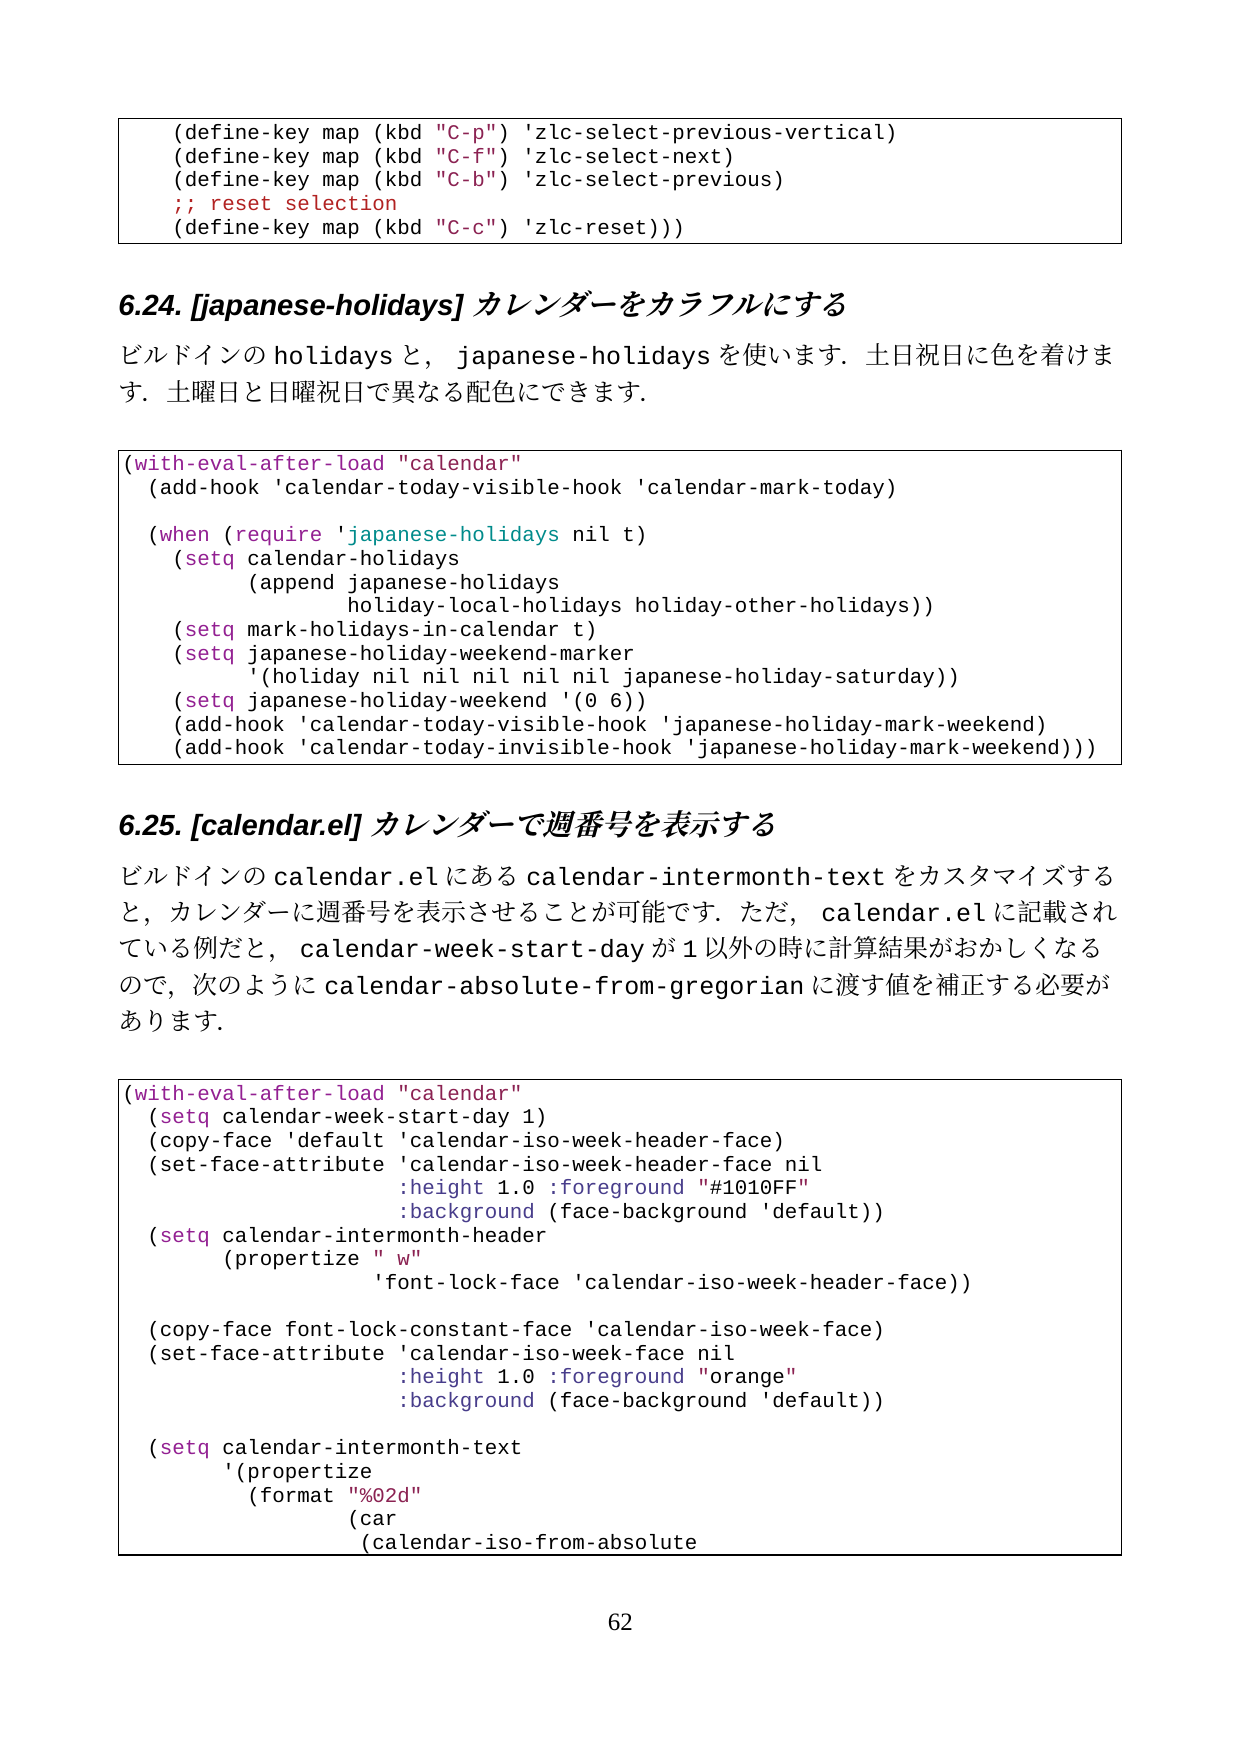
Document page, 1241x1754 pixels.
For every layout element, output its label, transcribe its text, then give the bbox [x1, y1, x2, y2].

text :height 1.0 :foreground "#1010FF" [119, 1173, 1121, 1197]
text '(holiday nil nil nil nil nil japanese-holiday-saturday)) [119, 662, 1121, 686]
text (setq calendar-holidays [119, 544, 1121, 568]
text ;; reset selection [119, 189, 1121, 213]
text '(propertize [119, 1457, 1121, 1481]
text (copy-face font-lock-constant-face 'calendar-iso-week-face) [119, 1315, 1121, 1339]
text (car [119, 1504, 1121, 1528]
text (add-hook 'calendar-today-invisible-hook 'japanese-holiday-mark-weekend))) [119, 733, 1121, 764]
text (copy-face 'default 'calendar-iso-week-header-face) [119, 1126, 1121, 1150]
text (define-key map (kbd "C-b") 'zlc-select-previous) [119, 165, 1121, 189]
text (setq calendar-intermonth-header [119, 1221, 1121, 1244]
text (add-hook 'calendar-today-visible-hook 'japanese-holiday-mark-weekend) [119, 709, 1121, 733]
text (propertize " w" [119, 1244, 1121, 1268]
text (set-face-attribute 'calendar-iso-week-header-face nil [119, 1150, 1121, 1173]
text ビルドインの calendar.el にある calendar-intermonth-text をカスタマイズすると，カレンダーに週番号を表示させることが可能です．ただ， calendar.el に記載されている例だと， calendar-week-start-day が 1 以外の時に計算結果がおかしくなるので，次のように calendar-absolute-from-gregorian に渡す値を補正する必要があります． [118, 857, 1122, 1066]
text (setq mark-holidays-in-calendar t) [119, 615, 1121, 639]
text (define-key map (kbd "C-p") 'zlc-select-previous-vertical) [119, 119, 1121, 142]
text :background (face-background 'default)) [119, 1197, 1121, 1221]
text :background (face-background 'default)) [119, 1386, 1121, 1410]
text (add-hook 'calendar-today-visible-hook 'calendar-mark-today) [119, 473, 1121, 497]
subtitle [calendar.el] カレンダーで週番号を表示する [118, 802, 1122, 844]
text (with-eval-after-load "calendar" [119, 1080, 1121, 1102]
text :height 1.0 :foreground "orange" [119, 1362, 1121, 1386]
text (when (require 'japanese-holidays nil t) [119, 520, 1121, 544]
text (append japanese-holidays [119, 568, 1121, 591]
text (define-key map (kbd "C-f") 'zlc-select-next) [119, 142, 1121, 165]
text ビルドインの holidays と， japanese-holidays を使います．土日祝日に色を着けます．土曜日と日曜祝日で異なる配色にできます． [118, 336, 1122, 437]
text (setq japanese-holiday-weekend '(0 6)) [119, 686, 1121, 709]
text (setq japanese-holiday-weekend-marker [119, 639, 1121, 662]
text (set-face-attribute 'calendar-iso-week-face nil [119, 1339, 1121, 1362]
text (calendar-iso-from-absolute [119, 1528, 1121, 1554]
text (setq calendar-week-start-day 1) [119, 1102, 1121, 1126]
text holiday-local-holidays holiday-other-holidays)) [119, 591, 1121, 615]
subtitle [japanese-holidays] カレンダーをカラフルにする [118, 282, 1122, 323]
text (setq calendar-intermonth-text [119, 1433, 1121, 1457]
text (define-key map (kbd "C-c") 'zlc-reset))) [119, 213, 1121, 243]
text (with-eval-after-load "calendar" [119, 451, 1121, 473]
text (format "%02d" [119, 1481, 1121, 1504]
text 'font-lock-face 'calendar-iso-week-header-face)) [119, 1268, 1121, 1292]
